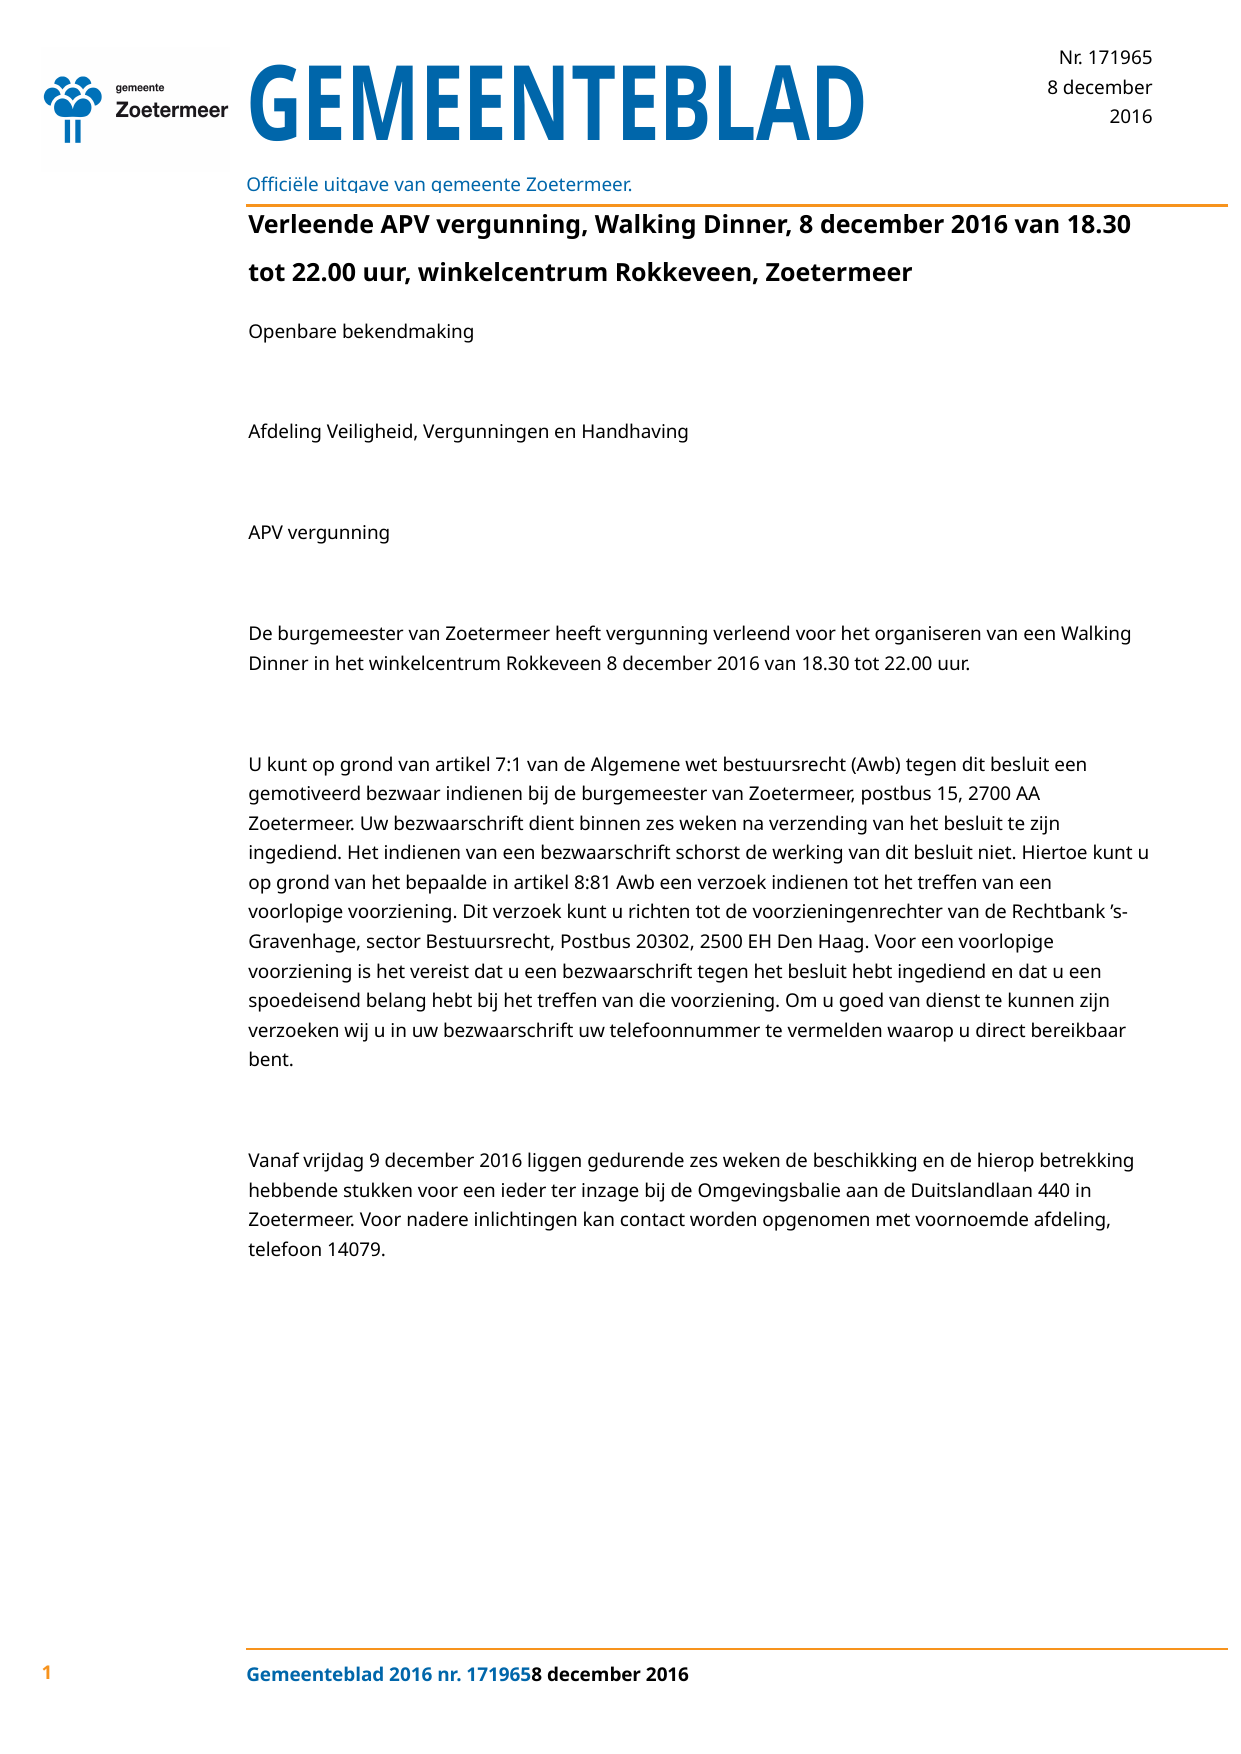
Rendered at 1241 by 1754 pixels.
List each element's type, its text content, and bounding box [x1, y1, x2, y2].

text Verleende APV vergunning, Walking Dinner, 8 december 2016 van 18.30 tot 22.00 uur, winkelcentrum Rokkeveen, Zoetermeer [248, 207, 1152, 288]
text APV vergunning [248, 519, 1152, 545]
text Vanaf vrijdag 9 december 2016 liggen gedurende zes weken de beschikking en de hierop betrekking hebbende stukken voor een ieder ter inzage bij de Omgevingsbalie aan de Duitslandlaan 440 in Zoetermeer. Voor nadere inlichtingen kan contact worden opgenomen met voornoemde afdeling, telefoon 14079. [248, 1147, 1152, 1262]
text Afdeling Veiligheid, Vergunningen en Handhaving [248, 419, 1152, 444]
text Openbare bekendmaking [248, 318, 1152, 344]
text De burgemeester van Zoetermeer heeft vergunning verleend voor het organiseren van een Walking Dinner in het winkelcentrum Rokkeveen 8 december 2016 van 18.30 tot 22.00 uur. [248, 620, 1152, 676]
picture [41, 47, 231, 172]
text U kunt op grond van artikel 7:1 van de Algemene wet bestuursrecht (Awb) tegen dit besluit een gemotiveerd bezwaar indienen bij de burgemeester van Zoetermeer, postbus 15, 2700 AA Zoetermeer. Uw bezwaarschrift dient binnen zes weken na verzending van het besluit te zijn ingediend. Het indienen van een bezwaarschrift schorst de werking van dit besluit niet. Hiertoe kunt u op grond van het bepaalde in artikel 8:81 Awb een verzoek indienen tot het treffen van een voorlopige voorziening. Dit verzoek kunt u richten tot de voorzieningenrechter van de Rechtbank ’s-Gravenhage, sector Bestuursrecht, Postbus 20302, 2500 EH Den Haag. Voor een voorlopige voorziening is het vereist dat u een bezwaarschrift tegen het besluit hebt ingediend en dat u een spoedeisend belang hebt bij het treffen van die voorziening. Om u goed van dienst te kunnen zijn verzoeken wij u in uw bezwaarschrift uw telefoonnummer te vermelden waarop u direct bereikbaar bent. [248, 751, 1152, 1072]
